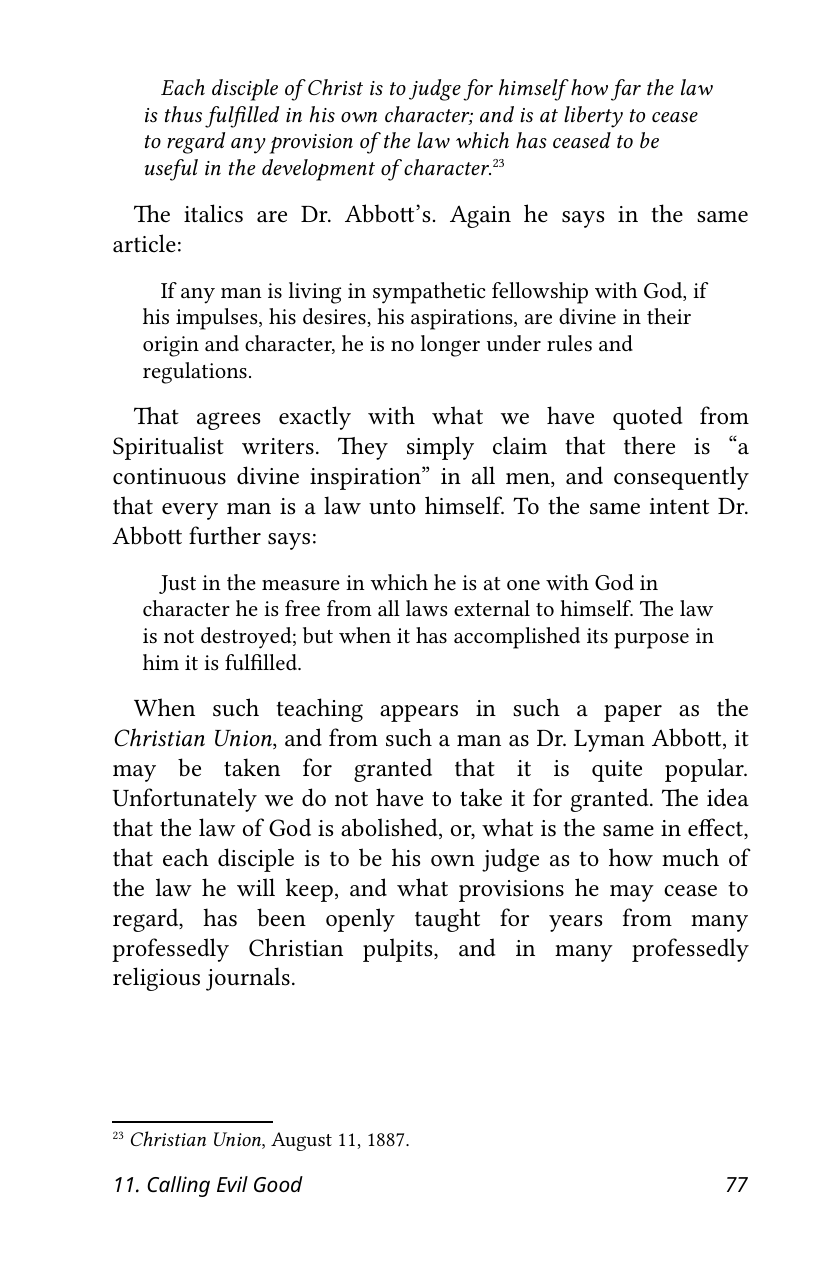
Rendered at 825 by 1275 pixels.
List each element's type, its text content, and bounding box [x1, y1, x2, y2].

text When such teaching appears in such a paper as the Christian Union, and from such a man as Dr. Lyman Abbott, it may be taken for granted that it is quite popular. Unfortunately we do not have to take it for granted. The idea that the law of God is abolished, or, what is the same in effect, that each disciple is to be his own judge as to how much of the law he will keep, and what provisions he may cease to regard, has been openly taught for years from many professedly Christian pulpits, and in many professedly religious journals. [112, 694, 750, 992]
text That agrees exactly with what we have quoted from Spiritualist writers. They simply claim that there is “a continuous divine inspiration” in all men, and consequently that every man is a law unto himself. To the same intent Dr. Abbott further says: [112, 402, 750, 550]
text The italics are Dr. Abbott’s. Again he says in the same article: [112, 200, 750, 258]
text Christian Union, August 11, 1887. [112, 1128, 750, 1152]
text Just in the measure in which he is at one with God in character he is free from all laws external to himself. The law is not destroyed; but when it has accomplished its purpose in him it is fulfilled. [142, 570, 720, 676]
text Each disciple of Christ is to judge for himself how far the law is thus fulfilled in his own character; and is at liberty to cease to regard any provision of the law which has ceased to be useful in the development of character. [142, 75, 720, 181]
text If any man is living in sympathetic fellowship with God, if his impulses, his desires, his aspirations, are divine in their origin and character, he is no longer under rules and regulations. [142, 277, 720, 384]
